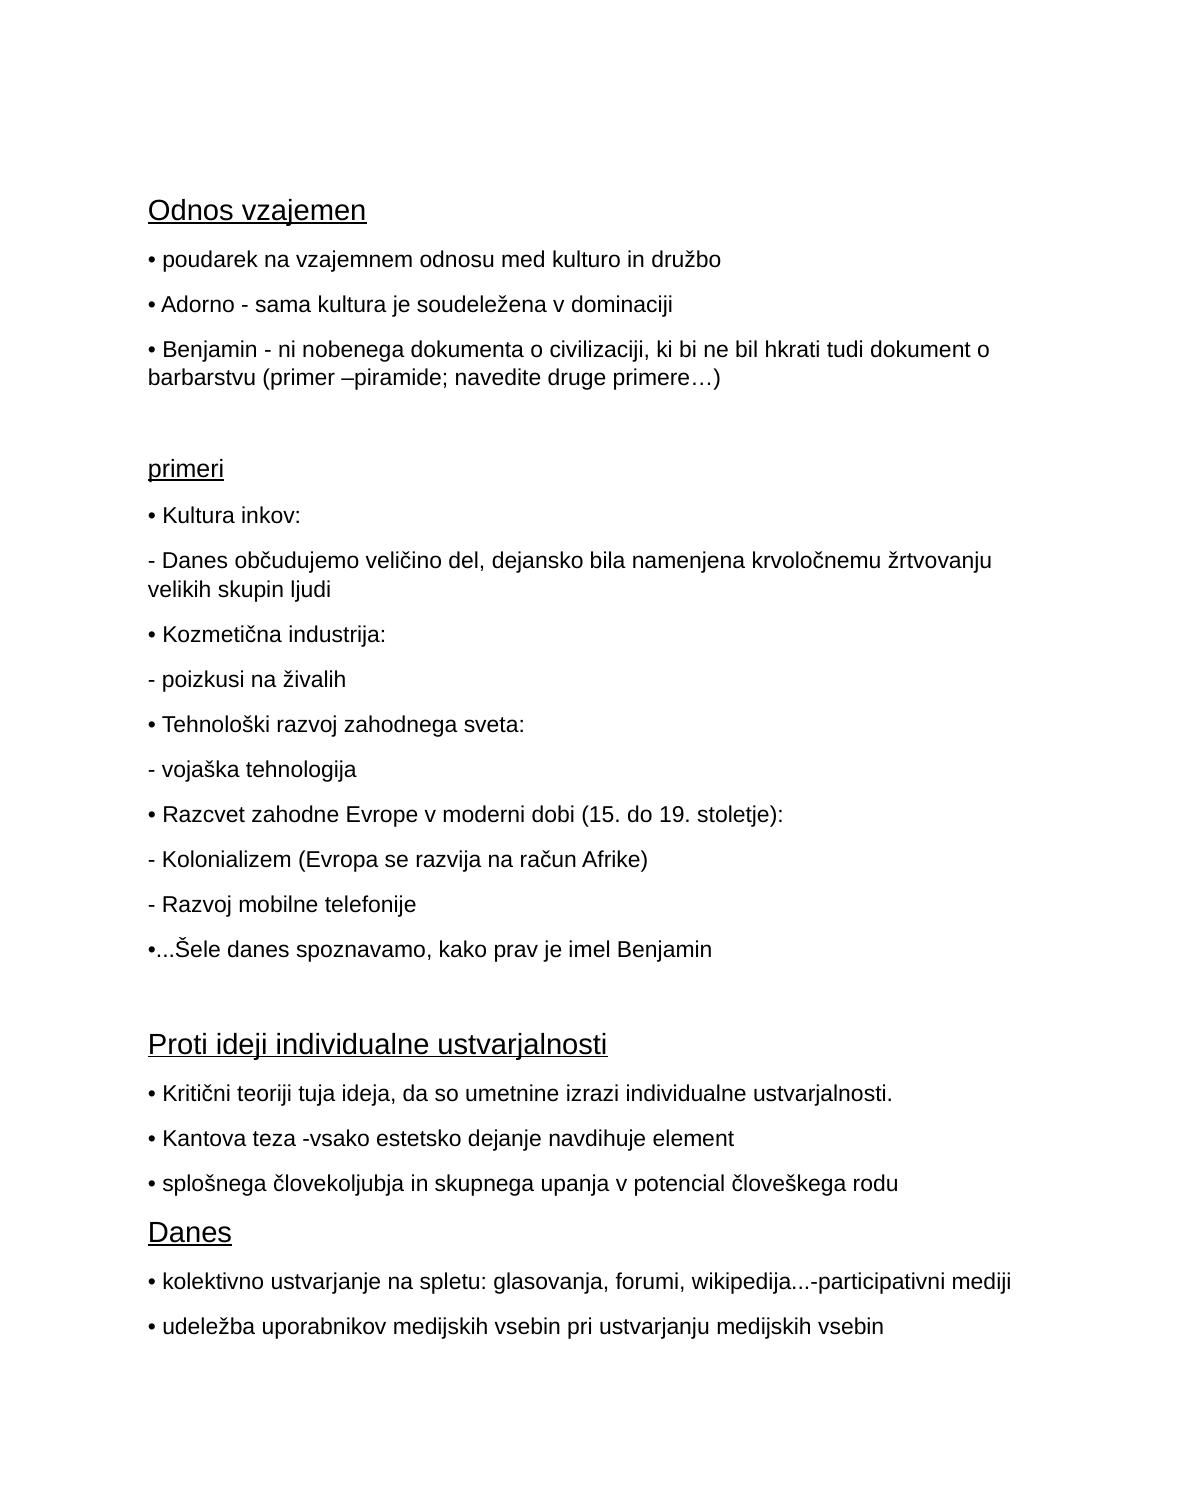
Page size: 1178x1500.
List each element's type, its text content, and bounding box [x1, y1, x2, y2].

text • Tehnološki razvoj zahodnega sveta: [148, 711, 1029, 737]
text • udeležba uporabnikov medijskih vsebin pri ustvarjanju medijskih vsebin [148, 1313, 1029, 1339]
text • Adorno - sama kultura je soudeležena v dominaciji [148, 291, 1029, 317]
text - poizkusi na živalih [148, 666, 1029, 692]
text - Danes občudujemo veličino del, dejansko bila namenjena krvoločnemu žrtvovanju velikih skupin ljudi [148, 547, 1029, 602]
text • Razcvet zahodne Evrope v moderni dobi (15. do 19. stoletje): [148, 801, 1029, 827]
text •...Šele danes spoznavamo, kako prav je imel Benjamin [148, 936, 1029, 963]
text • kolektivno ustvarjanje na spletu: glasovanja, forumi, wikipedija...-participativni mediji [148, 1268, 1029, 1294]
text • splošnega človekoljubja in skupnega upanja v potencial človeškega rodu [148, 1170, 1029, 1196]
text - vojaška tehnologija [148, 756, 1029, 782]
text • Kultura inkov: [148, 502, 1029, 528]
text • Kantova teza -vsako estetsko dejanje navdihuje element [148, 1124, 1029, 1151]
text • Benjamin - ni nobenega dokumenta o civilizaciji, ki bi ne bil hkrati tudi dokument o barbarstvu (primer –piramide; navedite druge primere…) [148, 336, 1029, 391]
text - Razvoj mobilne telefonije [148, 891, 1029, 918]
text - Kolonializem (Evropa se razvija na račun Afrike) [148, 846, 1029, 873]
text Odnos vzajemen [148, 193, 1029, 226]
text • Kritični teoriji tuja ideja, da so umetnine izrazi individualne ustvarjalnosti. [148, 1079, 1029, 1106]
text • poudarek na vzajemnem odnosu med kulturo in družbo [148, 246, 1029, 272]
text Proti ideji individualne ustvarjalnosti [148, 1027, 1029, 1060]
text • Kozmetična industrija: [148, 621, 1029, 647]
text primeri [148, 454, 1029, 483]
text Danes [148, 1215, 1029, 1248]
